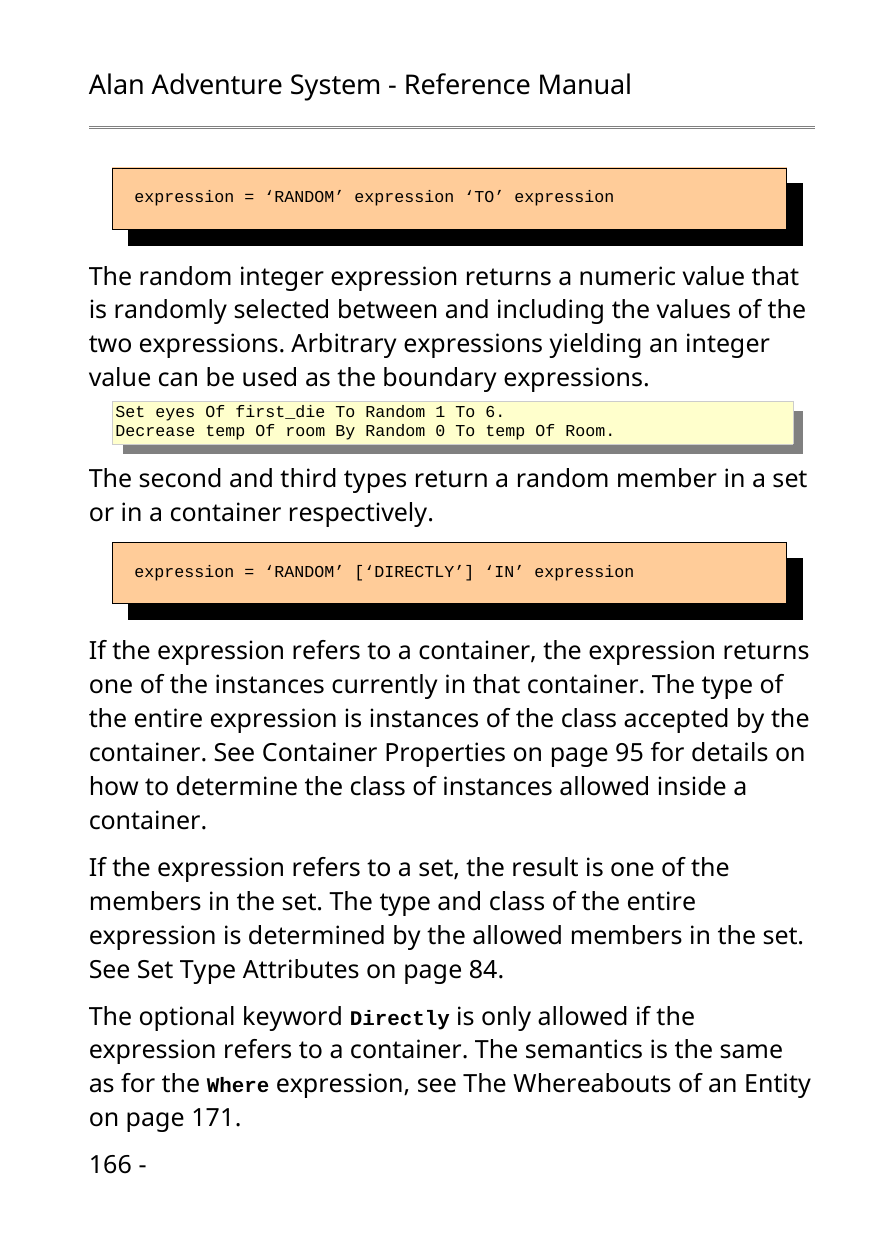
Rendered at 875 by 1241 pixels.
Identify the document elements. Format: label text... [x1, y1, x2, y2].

text The second and third types return a random member in a set or in a container respectively. [88, 461, 815, 529]
text The random integer expression returns a numeric value that is randomly selected between and including the values of the two expressions. Arbitrary expressions yielding an integer value can be used as the boundary expressions. [88, 258, 815, 394]
text If the expression refers to a set, the result is one of the members in the set. The type and class of the entire expression is determined by the allowed members in the set. See Set Type Attributes on page 61. [88, 850, 815, 986]
text The optional keyword Directly is only allowed if the expression refers to a container. The semantics is the same as for the Where expression, see The Whereabouts of an Entity on page 129. [88, 998, 815, 1134]
text expression = ‘RANDOM’ [‘DIRECTLY’] ‘IN’ expression [113, 543, 786, 603]
text Decrease temp Of room By Random 0 To temp Of Room. [113, 419, 793, 444]
text Set eyes Of first_die To Random 1 To 6. [113, 402, 793, 419]
text If the expression refers to a container, the expression returns one of the instances currently in that container. The type of the entire expression is instances of the class accepted by the container. See Container Properties on page 70 for details on how to determine the class of instances allowed inside a container. [88, 633, 815, 837]
text expression = ‘RANDOM’ expression ‘TO’ expression [113, 169, 786, 229]
